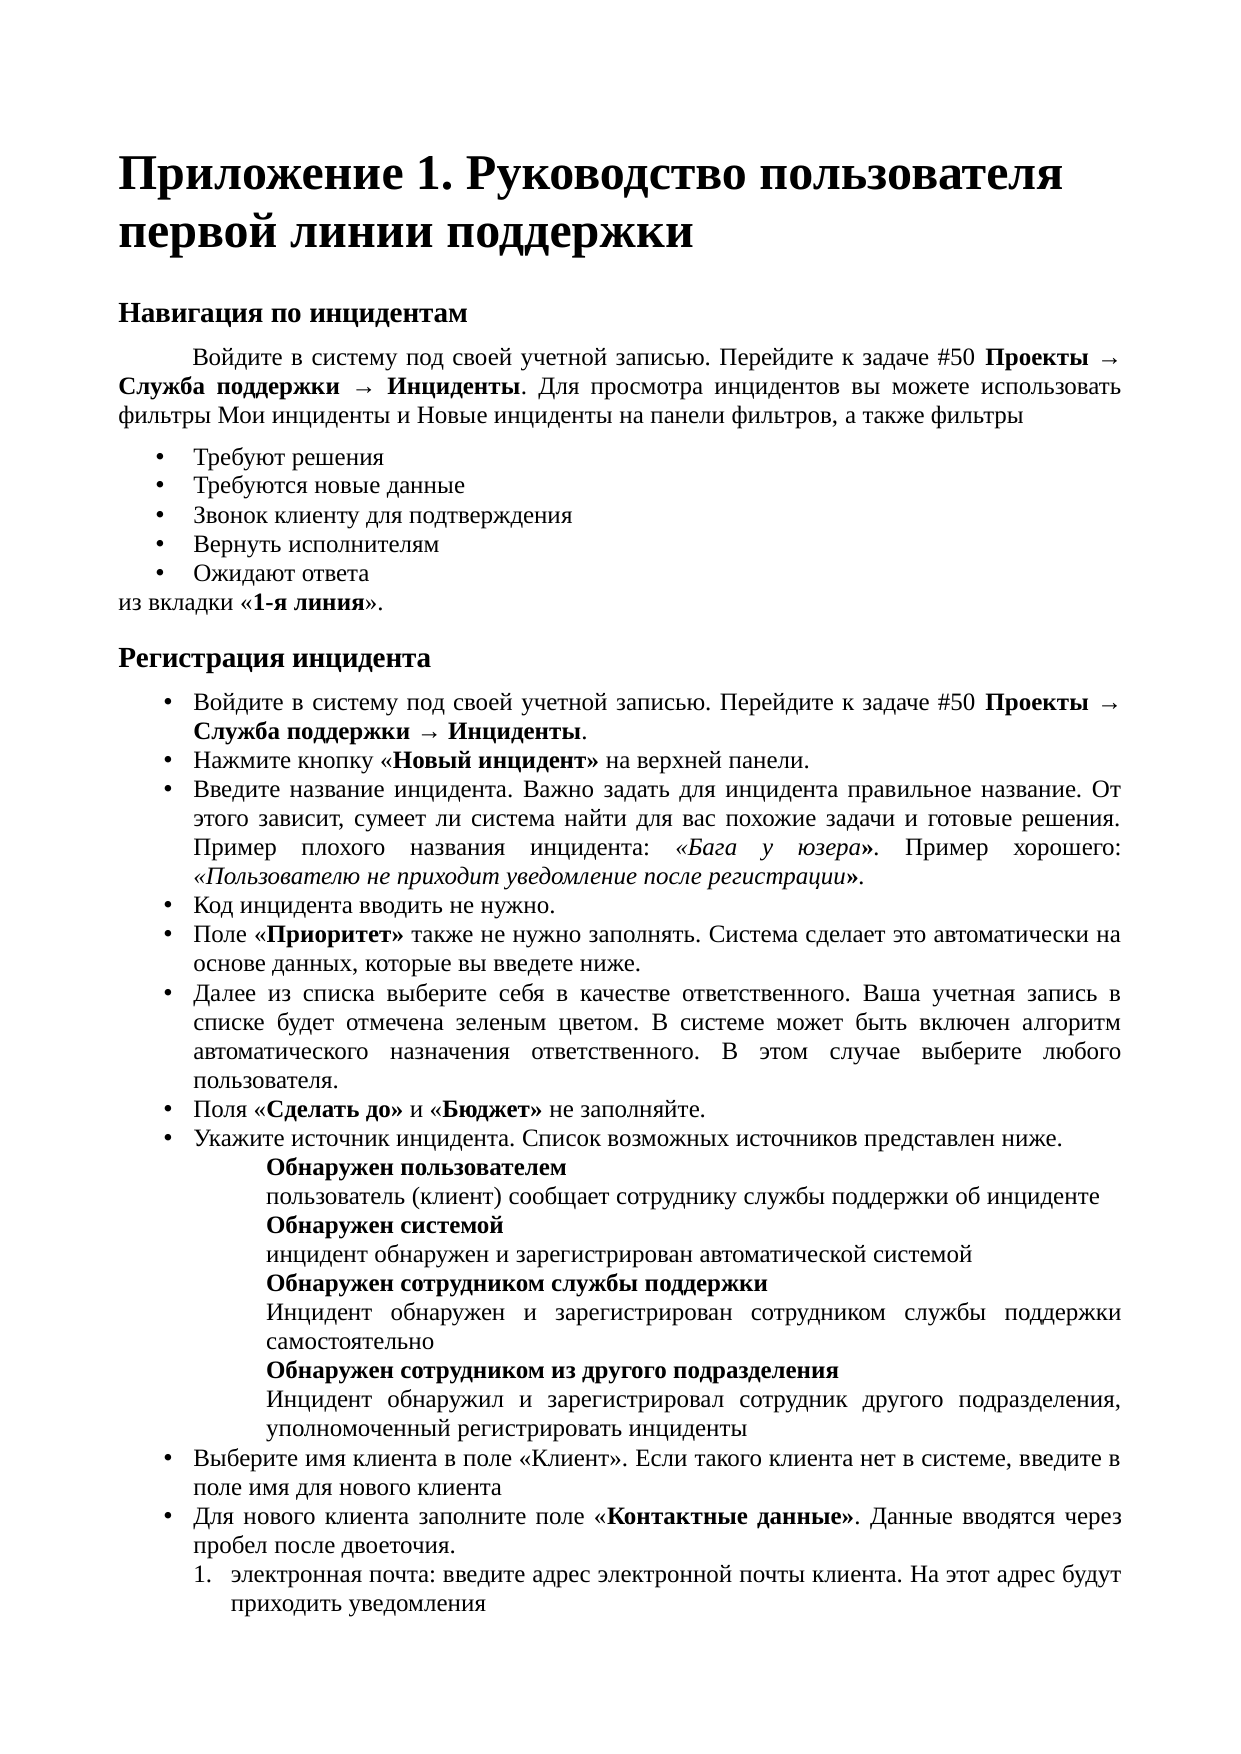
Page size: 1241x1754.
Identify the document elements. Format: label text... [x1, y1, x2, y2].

subtitle Приложение 1. Руководство пользователя первой линии поддержки [118, 143, 1122, 258]
list Поля «Сделать до» и «Бюджет» не заполняйте. [164, 1094, 1122, 1123]
text Обнаружен сотрудником службы поддержки [266, 1268, 1122, 1297]
text Обнаружен сотрудником из другого подразделения [266, 1355, 1122, 1384]
list Вернуть исполнителям [156, 528, 1122, 558]
text из вкладки «1-я линия». [118, 587, 1122, 616]
list Для нового клиента заполните поле «Контактные данные». Данные вводятся через пробел после двоеточия. [164, 1501, 1122, 1559]
subtitle Навигация по инцидентам [118, 296, 1122, 329]
list Требуются новые данные [156, 470, 1122, 499]
list Нажмите кнопку «Новый инцидент» на верхней панели. [164, 745, 1122, 774]
list Введите название инцидента. Важно задать для инцидента правильное название. От этого зависит, сумеет ли система найти для вас похожие задачи и готовые решения. Пример плохого названия инцидента: «Бага у юзера». Пример хорошего: «Пользователю не приходит уведомление после регистрации». [164, 774, 1122, 890]
list Выберите имя клиента в поле «Клиент». Если такого клиента нет в системе, введите в поле имя для нового клиента [164, 1442, 1122, 1501]
list Требуют решения [156, 441, 1122, 470]
list Ожидают ответа [156, 558, 1122, 587]
text Обнаружен пользователем [266, 1152, 1122, 1181]
subtitle Регистрация инцидента [118, 641, 1122, 674]
list Далее из списка выберите себя в качестве ответственного. Ваша учетная запись в списке будет отмечена зеленым цветом. В системе может быть включен алгоритм автоматического назначения ответственного. В этом случае выберите любого пользователя. [164, 977, 1122, 1094]
text инцидент обнаружен и зарегистрирован автоматической системой [266, 1239, 1122, 1268]
text пользователь (клиент) сообщает сотруднику службы поддержки об инциденте [266, 1181, 1122, 1210]
list Войдите в систему под своей учетной записью. Перейдите к задаче #50 Проекты → Служба поддержки → Инциденты. [164, 687, 1122, 745]
list электронная почта: введите адрес электронной почты клиента. На этот адрес будут приходить уведомления [193, 1559, 1122, 1617]
text Обнаружен системой [266, 1210, 1122, 1239]
list Код инцидента вводить не нужно. [164, 890, 1122, 919]
text Инцидент обнаружен и зарегистрирован сотрудником службы поддержки самостоятельно [266, 1297, 1122, 1355]
list Укажите источник инцидента. Список возможных источников представлен ниже. [164, 1123, 1122, 1152]
list Звонок клиенту для подтверждения [156, 499, 1122, 528]
list Поле «Приоритет» также не нужно заполнять. Система сделает это автоматически на основе данных, которые вы введете ниже. [164, 919, 1122, 977]
text Войдите в систему под своей учетной записью. Перейдите к задаче #50 Проекты → Служба поддержки → Инциденты. Для просмотра инцидентов вы можете использовать фильтры Мои инциденты и Новые инциденты на панели фильтров, а также фильтры [118, 342, 1122, 429]
text Инцидент обнаружил и зарегистрировал сотрудник другого подразделения, уполномоченный регистрировать инциденты [266, 1384, 1122, 1442]
